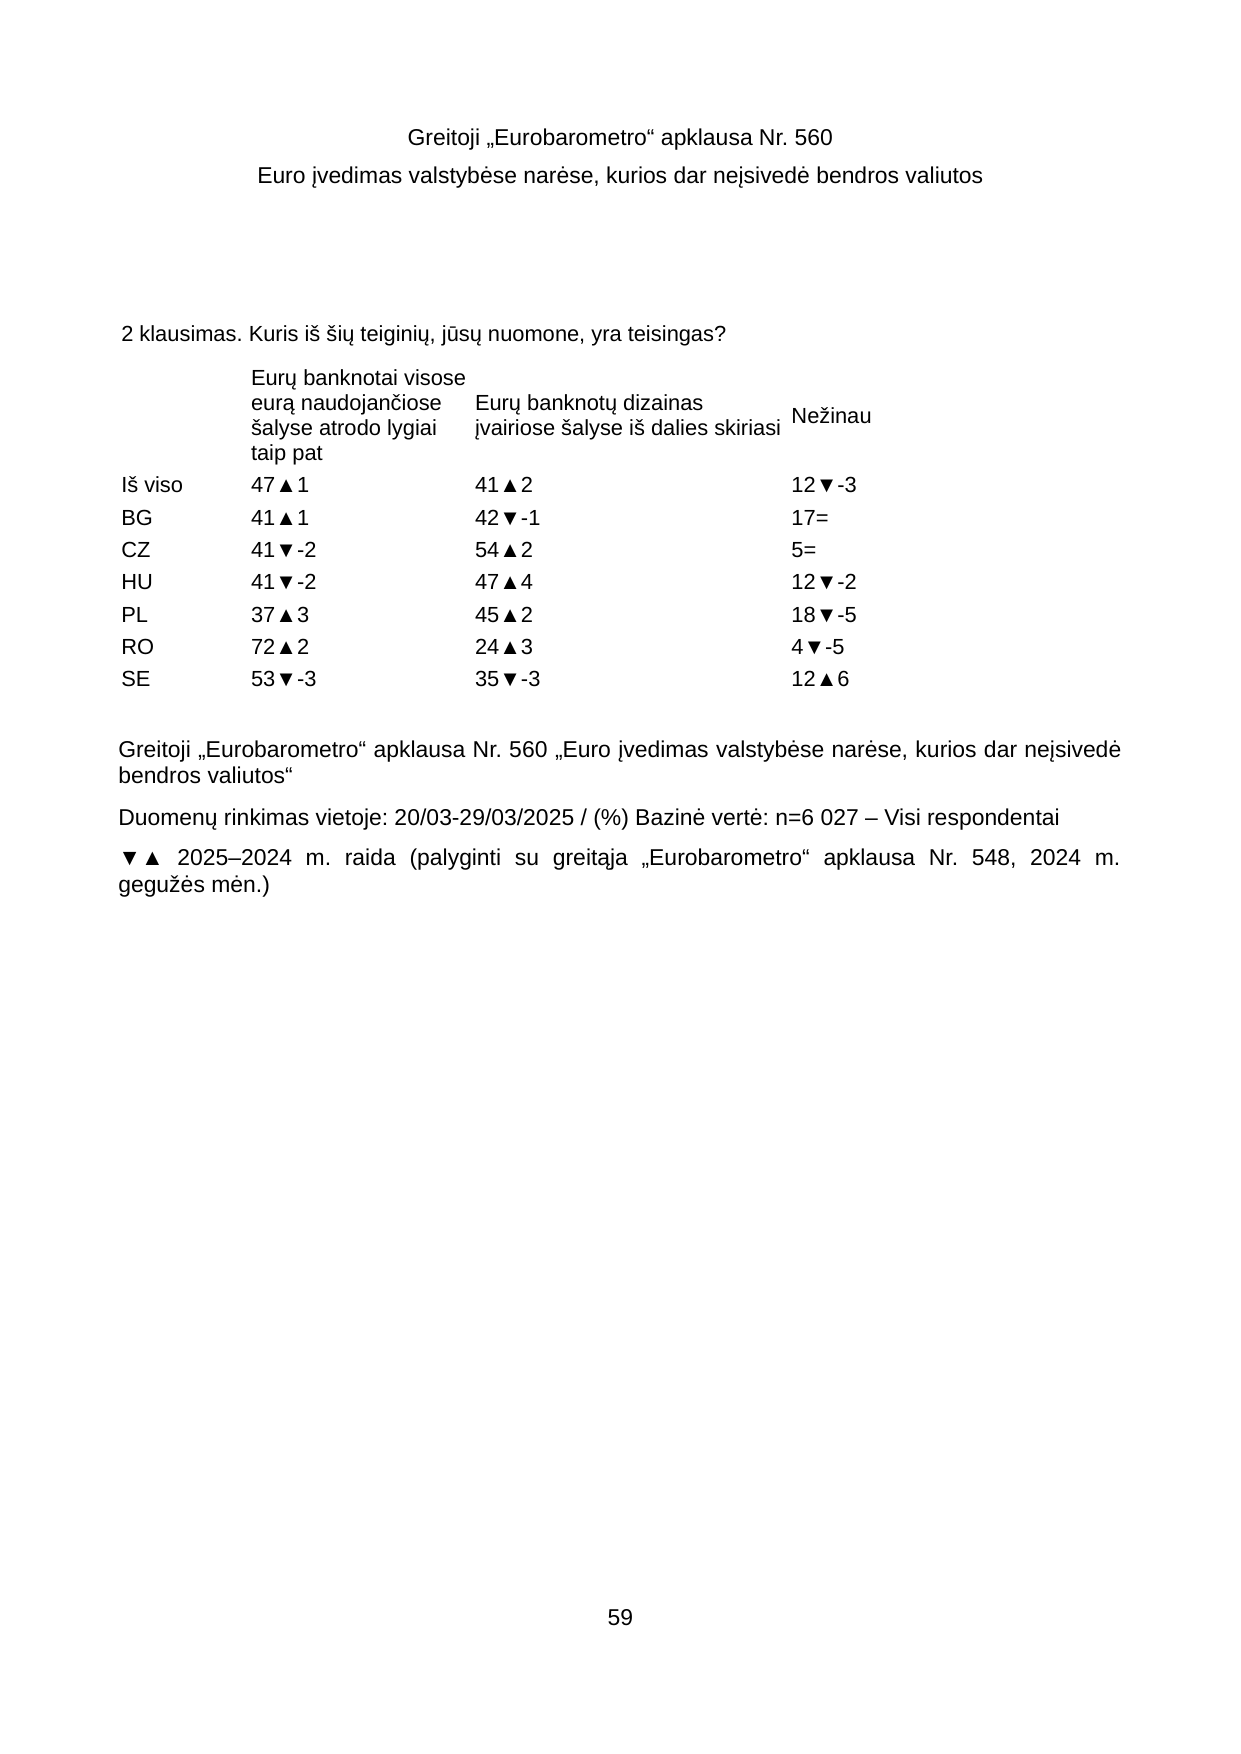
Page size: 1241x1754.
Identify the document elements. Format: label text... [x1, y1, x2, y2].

table_cell Nežinau [788, 362, 1122, 468]
table_cell 41▲1 [248, 501, 472, 533]
table_cell 47▲4 [472, 566, 788, 598]
table_cell 18▼-5 [788, 598, 1122, 630]
table_cell HU [118, 566, 248, 598]
table_cell 37▲3 [248, 598, 472, 630]
text Duomenų rinkimas vietoje: 20/03-29/03/2025 / (%) Bazinė vertė: n=6 027 – Visi respondentai [118, 803, 1122, 830]
table_cell 42▼-1 [472, 501, 788, 533]
table_cell 12▼-3 [788, 469, 1122, 501]
table_cell CZ [118, 533, 248, 566]
table_cell 17= [788, 501, 1122, 533]
table_cell 72▲2 [248, 630, 472, 663]
table_cell Iš viso [118, 469, 248, 501]
table_cell Eurų banknotų dizainas įvairiose šalyse iš dalies skiriasi [472, 362, 788, 468]
table_cell [118, 362, 248, 468]
table_cell 4▼-5 [788, 630, 1122, 663]
table_cell 41▼-2 [248, 566, 472, 598]
table_cell 53▼-3 [248, 663, 472, 695]
table_cell SE [118, 663, 248, 695]
table_cell 12▼-2 [788, 566, 1122, 598]
table_cell RO [118, 630, 248, 663]
table_cell 54▲2 [472, 533, 788, 566]
table_cell PL [118, 598, 248, 630]
table_cell 41▲2 [472, 469, 788, 501]
text Greitoji „Eurobarometro“ apklausa Nr. 560 „Euro įvedimas valstybėse narėse, kurios dar neįsivedė bendros valiutos“ [118, 736, 1122, 789]
table_header 2 klausimas. Kuris iš šių teiginių, jūsų nuomone, yra teisingas? [118, 306, 1122, 362]
table_cell 5= [788, 533, 1122, 566]
table_cell 41▼-2 [248, 533, 472, 566]
table_cell 45▲2 [472, 598, 788, 630]
table_cell 12▲6 [788, 663, 1122, 695]
table_cell 24▲3 [472, 630, 788, 663]
text ▼▲ 2025–2024 m. raida (palyginti su greitąja „Eurobarometro“ apklausa Nr. 548, 2024 m. gegužės mėn.) [118, 844, 1122, 897]
table_cell Eurų banknotai visose eurą naudojančiose šalyse atrodo lygiai taip pat [248, 362, 472, 468]
table_cell 35▼-3 [472, 663, 788, 695]
table_cell 47▲1 [248, 469, 472, 501]
table_cell BG [118, 501, 248, 533]
